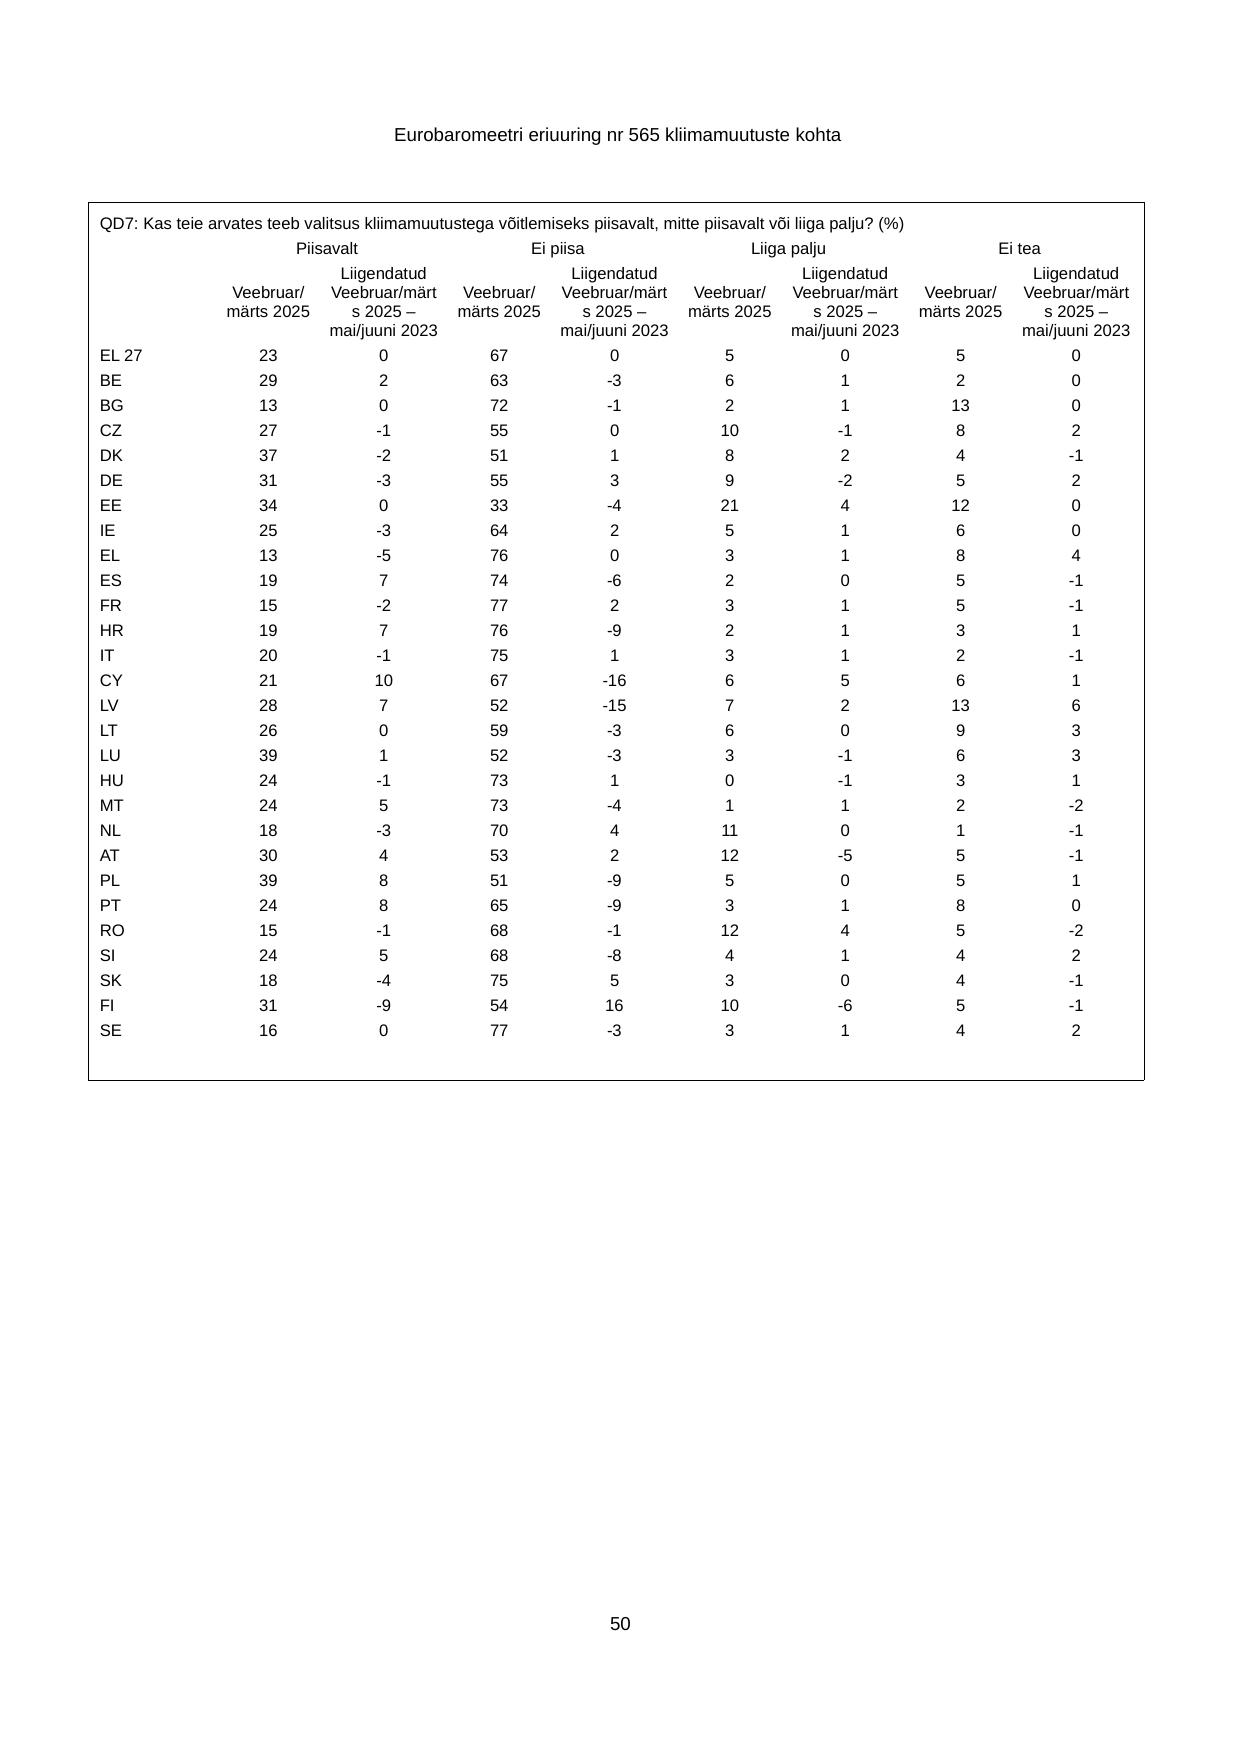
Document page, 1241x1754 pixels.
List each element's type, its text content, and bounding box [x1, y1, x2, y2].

table_cell -1 [1017, 643, 1135, 668]
table_cell Liigendatud Veebruar/märts 2025 – mai/juuni 2023 [325, 261, 442, 343]
table_cell BE [97, 368, 211, 393]
table_cell 15 [211, 918, 325, 943]
table_cell 5 [556, 968, 673, 993]
table_cell Veebruar/märts 2025 [211, 261, 325, 343]
table_cell -1 [1017, 843, 1135, 868]
table_cell 4 [1017, 543, 1135, 568]
table_cell 5 [904, 343, 1017, 368]
table_cell 15 [211, 593, 325, 618]
table_cell 39 [211, 743, 325, 768]
table_cell 1 [556, 768, 673, 793]
table_cell EL [97, 543, 211, 568]
table_cell 24 [211, 793, 325, 818]
table_cell -3 [556, 743, 673, 768]
table_cell 0 [556, 418, 673, 443]
table_cell -4 [556, 793, 673, 818]
table_cell -2 [325, 443, 442, 468]
table_cell 26 [211, 718, 325, 743]
table_cell 68 [442, 943, 556, 968]
table_cell -1 [325, 918, 442, 943]
table_cell 0 [786, 818, 904, 843]
table_cell SE [97, 1018, 211, 1043]
table_cell 0 [1017, 893, 1135, 918]
table_cell -2 [786, 468, 904, 493]
table_cell 6 [904, 743, 1017, 768]
table_cell 0 [556, 543, 673, 568]
table_cell 2 [673, 568, 786, 593]
table_cell -6 [556, 568, 673, 593]
table_cell 25 [211, 518, 325, 543]
table_cell 24 [211, 943, 325, 968]
table_cell 3 [673, 968, 786, 993]
table_cell 1 [786, 943, 904, 968]
table_cell 27 [211, 418, 325, 443]
table_cell 1 [556, 443, 673, 468]
table_cell 52 [442, 693, 556, 718]
table_cell 4 [904, 943, 1017, 968]
table_cell 6 [1017, 693, 1135, 718]
table_cell 8 [325, 893, 442, 918]
table_cell 18 [211, 968, 325, 993]
table_cell Ei piisa [442, 236, 673, 261]
table_cell -1 [556, 393, 673, 418]
table_cell -3 [556, 1018, 673, 1043]
table_cell 0 [1017, 518, 1135, 543]
table_cell -8 [556, 943, 673, 968]
table_cell 21 [211, 668, 325, 693]
table_cell 3 [904, 618, 1017, 643]
table_cell 4 [904, 968, 1017, 993]
table_cell 19 [211, 568, 325, 593]
table_cell 8 [904, 543, 1017, 568]
table_cell -9 [556, 618, 673, 643]
table_cell -3 [556, 718, 673, 743]
table_cell 2 [786, 443, 904, 468]
table_cell 12 [673, 918, 786, 943]
table_cell NL [97, 818, 211, 843]
table_cell 9 [673, 468, 786, 493]
table_cell 6 [673, 718, 786, 743]
table_cell 1 [1017, 768, 1135, 793]
table_cell -3 [556, 368, 673, 393]
table_cell 67 [442, 668, 556, 693]
table_cell 0 [786, 868, 904, 893]
table_cell -1 [786, 418, 904, 443]
table_cell -5 [786, 843, 904, 868]
table_cell 77 [442, 593, 556, 618]
table_cell 4 [786, 493, 904, 518]
table_cell -4 [325, 968, 442, 993]
table_cell 33 [442, 493, 556, 518]
table_cell 5 [904, 843, 1017, 868]
table_cell 4 [786, 918, 904, 943]
table_cell 5 [904, 868, 1017, 893]
table_cell 8 [325, 868, 442, 893]
table_cell 16 [211, 1018, 325, 1043]
table_cell 0 [325, 343, 442, 368]
table_cell 1 [673, 793, 786, 818]
table_cell AT [97, 843, 211, 868]
table_cell -3 [325, 468, 442, 493]
table_cell FR [97, 593, 211, 618]
table_cell 5 [904, 568, 1017, 593]
table_cell 3 [673, 643, 786, 668]
table_cell 1 [786, 393, 904, 418]
table_cell 31 [211, 993, 325, 1018]
table_cell 13 [904, 693, 1017, 718]
table_cell 75 [442, 968, 556, 993]
table_cell 72 [442, 393, 556, 418]
table_cell 7 [325, 693, 442, 718]
table_cell 12 [904, 493, 1017, 518]
table_cell 13 [211, 543, 325, 568]
table_cell DE [97, 468, 211, 493]
table_cell -5 [325, 543, 442, 568]
table_cell 24 [211, 768, 325, 793]
table_cell 3 [673, 893, 786, 918]
table_cell 0 [325, 718, 442, 743]
table_cell 13 [904, 393, 1017, 418]
table_cell -9 [325, 993, 442, 1018]
table_cell 0 [325, 1018, 442, 1043]
table_cell 4 [904, 1018, 1017, 1043]
table_cell -16 [556, 668, 673, 693]
table_cell Ei tea [904, 236, 1135, 261]
table_cell -9 [556, 868, 673, 893]
table_cell 8 [673, 443, 786, 468]
table_cell 11 [673, 818, 786, 843]
table_cell 2 [1017, 418, 1135, 443]
table_cell IE [97, 518, 211, 543]
table_cell DK [97, 443, 211, 468]
table_cell -2 [1017, 918, 1135, 943]
table_cell 3 [556, 468, 673, 493]
table_cell PL [97, 868, 211, 893]
table_cell 76 [442, 543, 556, 568]
table_cell 1 [556, 643, 673, 668]
table_cell 2 [904, 793, 1017, 818]
table_cell 37 [211, 443, 325, 468]
table_cell 53 [442, 843, 556, 868]
table_cell 10 [673, 418, 786, 443]
table_cell 10 [325, 668, 442, 693]
table_cell 73 [442, 768, 556, 793]
table_cell -3 [325, 518, 442, 543]
table_cell -3 [325, 818, 442, 843]
table_cell -1 [1017, 993, 1135, 1018]
table_cell 64 [442, 518, 556, 543]
table_cell 5 [786, 668, 904, 693]
table_cell CZ [97, 418, 211, 443]
table_cell 52 [442, 743, 556, 768]
table_cell 24 [211, 893, 325, 918]
table_cell 34 [211, 493, 325, 518]
table_cell 2 [556, 518, 673, 543]
table_cell -1 [325, 643, 442, 668]
table_cell 5 [325, 793, 442, 818]
table_cell 5 [325, 943, 442, 968]
table_cell HU [97, 768, 211, 793]
table_cell 74 [442, 568, 556, 593]
table_cell 5 [673, 343, 786, 368]
table_cell 8 [904, 418, 1017, 443]
table_cell 76 [442, 618, 556, 643]
table_cell PT [97, 893, 211, 918]
table_cell -1 [1017, 818, 1135, 843]
table_cell -1 [1017, 968, 1135, 993]
table_cell 4 [556, 818, 673, 843]
table_cell 23 [211, 343, 325, 368]
table_cell 20 [211, 643, 325, 668]
table_cell 2 [1017, 468, 1135, 493]
table_cell SK [97, 968, 211, 993]
table_cell 73 [442, 793, 556, 818]
table_cell 16 [556, 993, 673, 1018]
table_cell 5 [904, 468, 1017, 493]
table_cell 63 [442, 368, 556, 393]
table_cell -4 [556, 493, 673, 518]
table_cell 70 [442, 818, 556, 843]
table_cell 0 [1017, 493, 1135, 518]
table_cell 2 [904, 643, 1017, 668]
table_cell 5 [904, 993, 1017, 1018]
table_cell -2 [325, 593, 442, 618]
table_cell 3 [1017, 743, 1135, 768]
table_cell 7 [325, 568, 442, 593]
table_cell Liigendatud Veebruar/märts 2025 – mai/juuni 2023 [786, 261, 904, 343]
table_cell 3 [673, 593, 786, 618]
table_cell 2 [325, 368, 442, 393]
table_cell 75 [442, 643, 556, 668]
table_cell 10 [673, 993, 786, 1018]
table_cell 65 [442, 893, 556, 918]
table_cell LV [97, 693, 211, 718]
table_cell 21 [673, 493, 786, 518]
table_cell CY [97, 668, 211, 693]
table_cell RO [97, 918, 211, 943]
table_cell 68 [442, 918, 556, 943]
table_cell Veebruar/märts 2025 [673, 261, 786, 343]
table_cell 4 [673, 943, 786, 968]
table_cell 77 [442, 1018, 556, 1043]
table_cell 3 [673, 743, 786, 768]
table_cell 1 [786, 543, 904, 568]
table_cell 55 [442, 468, 556, 493]
table_cell 51 [442, 868, 556, 893]
table_cell 2 [673, 618, 786, 643]
table_cell -1 [786, 768, 904, 793]
table_cell MT [97, 793, 211, 818]
table_cell 29 [211, 368, 325, 393]
table_cell 12 [673, 843, 786, 868]
table_cell 3 [673, 1018, 786, 1043]
table_cell Piisavalt [211, 236, 442, 261]
table_cell 3 [673, 543, 786, 568]
table_cell 7 [325, 618, 442, 643]
table_cell 1 [786, 893, 904, 918]
table_cell 9 [904, 718, 1017, 743]
table_cell 54 [442, 993, 556, 1018]
table_cell SI [97, 943, 211, 968]
table_cell 19 [211, 618, 325, 643]
table_cell 0 [786, 718, 904, 743]
table_cell 0 [1017, 393, 1135, 418]
table_cell -6 [786, 993, 904, 1018]
table_cell Veebruar/märts 2025 [904, 261, 1017, 343]
table_cell BG [97, 393, 211, 418]
table_cell LT [97, 718, 211, 743]
table_cell 0 [556, 343, 673, 368]
table_cell 51 [442, 443, 556, 468]
table_cell 1 [1017, 668, 1135, 693]
table_cell 7 [673, 693, 786, 718]
table_cell Liigendatud Veebruar/märts 2025 – mai/juuni 2023 [556, 261, 673, 343]
table_cell 2 [673, 393, 786, 418]
table_cell 0 [1017, 343, 1135, 368]
table_cell 3 [1017, 718, 1135, 743]
table_cell 1 [904, 818, 1017, 843]
table_cell 2 [1017, 1018, 1135, 1043]
table_cell 2 [556, 843, 673, 868]
table_cell IT [97, 643, 211, 668]
table_cell 0 [786, 968, 904, 993]
table_cell 0 [786, 568, 904, 593]
table_cell 2 [904, 368, 1017, 393]
table_cell ES [97, 568, 211, 593]
table_cell 2 [786, 693, 904, 718]
table_cell -9 [556, 893, 673, 918]
table_cell EE [97, 493, 211, 518]
table_cell 13 [211, 393, 325, 418]
table_cell 39 [211, 868, 325, 893]
table_cell 67 [442, 343, 556, 368]
table_cell 1 [786, 643, 904, 668]
table_cell 1 [786, 1018, 904, 1043]
table_cell -2 [1017, 793, 1135, 818]
table_cell 1 [1017, 868, 1135, 893]
table_cell Liiga palju [673, 236, 904, 261]
table_cell 5 [904, 593, 1017, 618]
table_cell LU [97, 743, 211, 768]
table_cell 5 [673, 518, 786, 543]
table_cell 2 [1017, 943, 1135, 968]
table_cell 0 [325, 493, 442, 518]
table_cell 0 [325, 393, 442, 418]
table_cell FI [97, 993, 211, 1018]
table_cell -15 [556, 693, 673, 718]
table_cell 59 [442, 718, 556, 743]
table_cell Liigendatud Veebruar/märts 2025 – mai/juuni 2023 [1017, 261, 1135, 343]
table_cell 1 [786, 368, 904, 393]
table_cell 1 [1017, 618, 1135, 643]
table_cell 6 [673, 668, 786, 693]
table_cell 18 [211, 818, 325, 843]
table_cell 30 [211, 843, 325, 868]
table_cell -1 [325, 418, 442, 443]
table_cell 4 [904, 443, 1017, 468]
table_cell 4 [325, 843, 442, 868]
table_cell 5 [904, 918, 1017, 943]
table_cell HR [97, 618, 211, 643]
table_cell [97, 261, 211, 343]
table_cell -1 [786, 743, 904, 768]
table_cell 6 [904, 518, 1017, 543]
table_header QD7: Kas teie arvates teeb valitsus kliimamuutustega võitlemiseks piisavalt, mitte piisavalt või liiga palju? (%) [97, 211, 1135, 236]
table_cell 8 [904, 893, 1017, 918]
table_cell 0 [1017, 368, 1135, 393]
table_cell -1 [325, 768, 442, 793]
table_cell 55 [442, 418, 556, 443]
table_cell 2 [556, 593, 673, 618]
table_cell 1 [786, 793, 904, 818]
table_cell -1 [1017, 568, 1135, 593]
table_cell 1 [786, 593, 904, 618]
table_cell 1 [786, 518, 904, 543]
table_cell -1 [1017, 593, 1135, 618]
table_cell 0 [786, 343, 904, 368]
table_cell Veebruar/märts 2025 [442, 261, 556, 343]
table_cell -1 [556, 918, 673, 943]
table_cell 6 [904, 668, 1017, 693]
table_cell 31 [211, 468, 325, 493]
table_cell -1 [1017, 443, 1135, 468]
table_cell 0 [673, 768, 786, 793]
table_cell 6 [673, 368, 786, 393]
table_cell 1 [325, 743, 442, 768]
table_cell 1 [786, 618, 904, 643]
table_cell 3 [904, 768, 1017, 793]
table_cell 5 [673, 868, 786, 893]
table_cell EL 27 [97, 343, 211, 368]
table_cell [97, 236, 211, 261]
table_cell 28 [211, 693, 325, 718]
